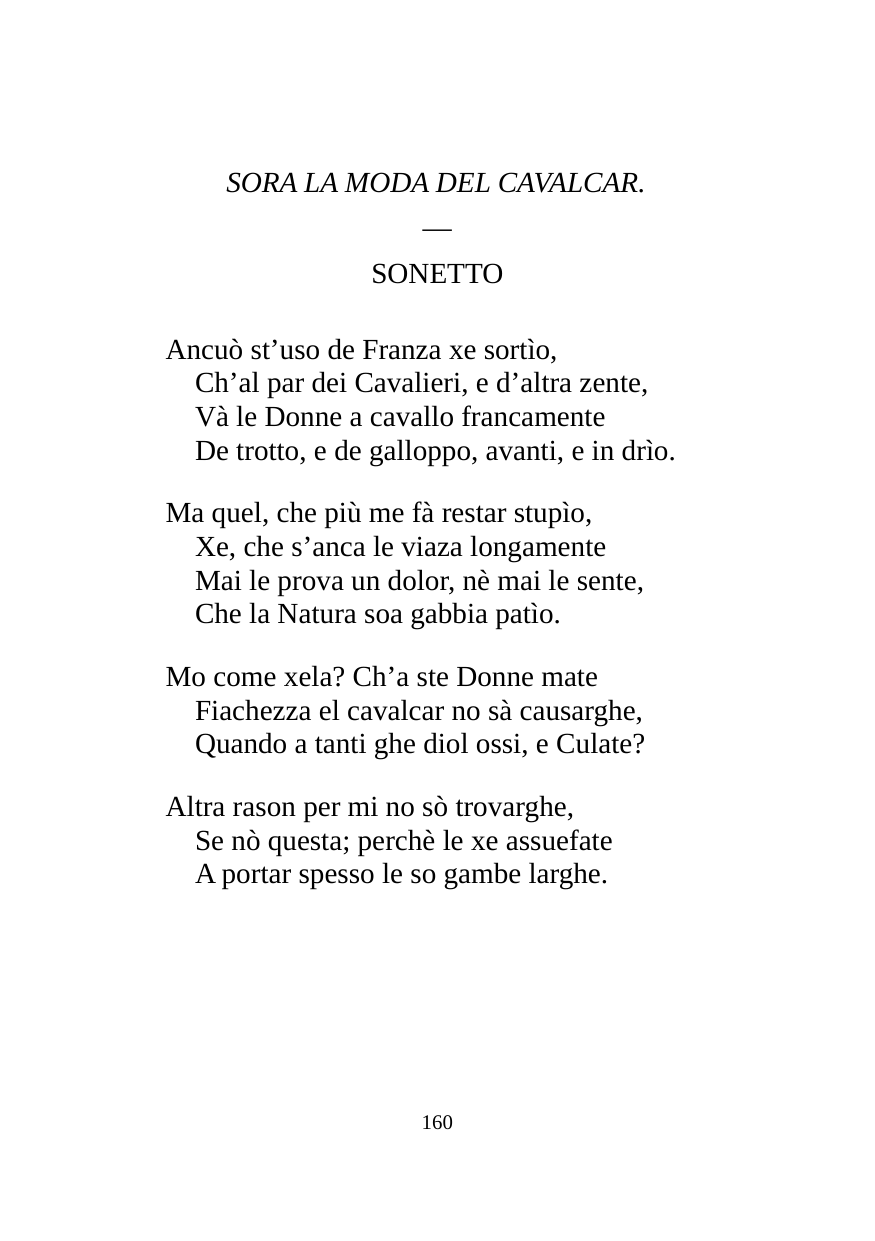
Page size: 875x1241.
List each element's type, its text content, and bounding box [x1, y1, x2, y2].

text — [106, 211, 768, 244]
text Ancuò st’uso de Franza xe sortìo, Ch’al par dei Cavalieri, e d’altra zente, Và le Donne a cavallo francamente De trotto, e de galloppo, avanti, e in drìo. [165, 332, 768, 466]
text Mo come xela? Ch’a ste Donne mate Fiachezza el cavalcar no sà causarghe, Quando a tanti ghe diol ossi, e Culate? [165, 659, 768, 760]
text SONETTO [106, 257, 768, 290]
text Altra rason per mi no sò trovarghe, Se nò questa; perchè le xe assuefate A portar spesso le so gambe larghe. [165, 789, 768, 890]
subtitle SORA LA MODA DEL CAVALCAR. [106, 165, 768, 199]
text Ma quel, che più me fà restar stupìo, Xe, che s’anca le viaza longamente Mai le prova un dolor, nè mai le sente, Che la Natura soa gabbia patìo. [165, 496, 768, 630]
